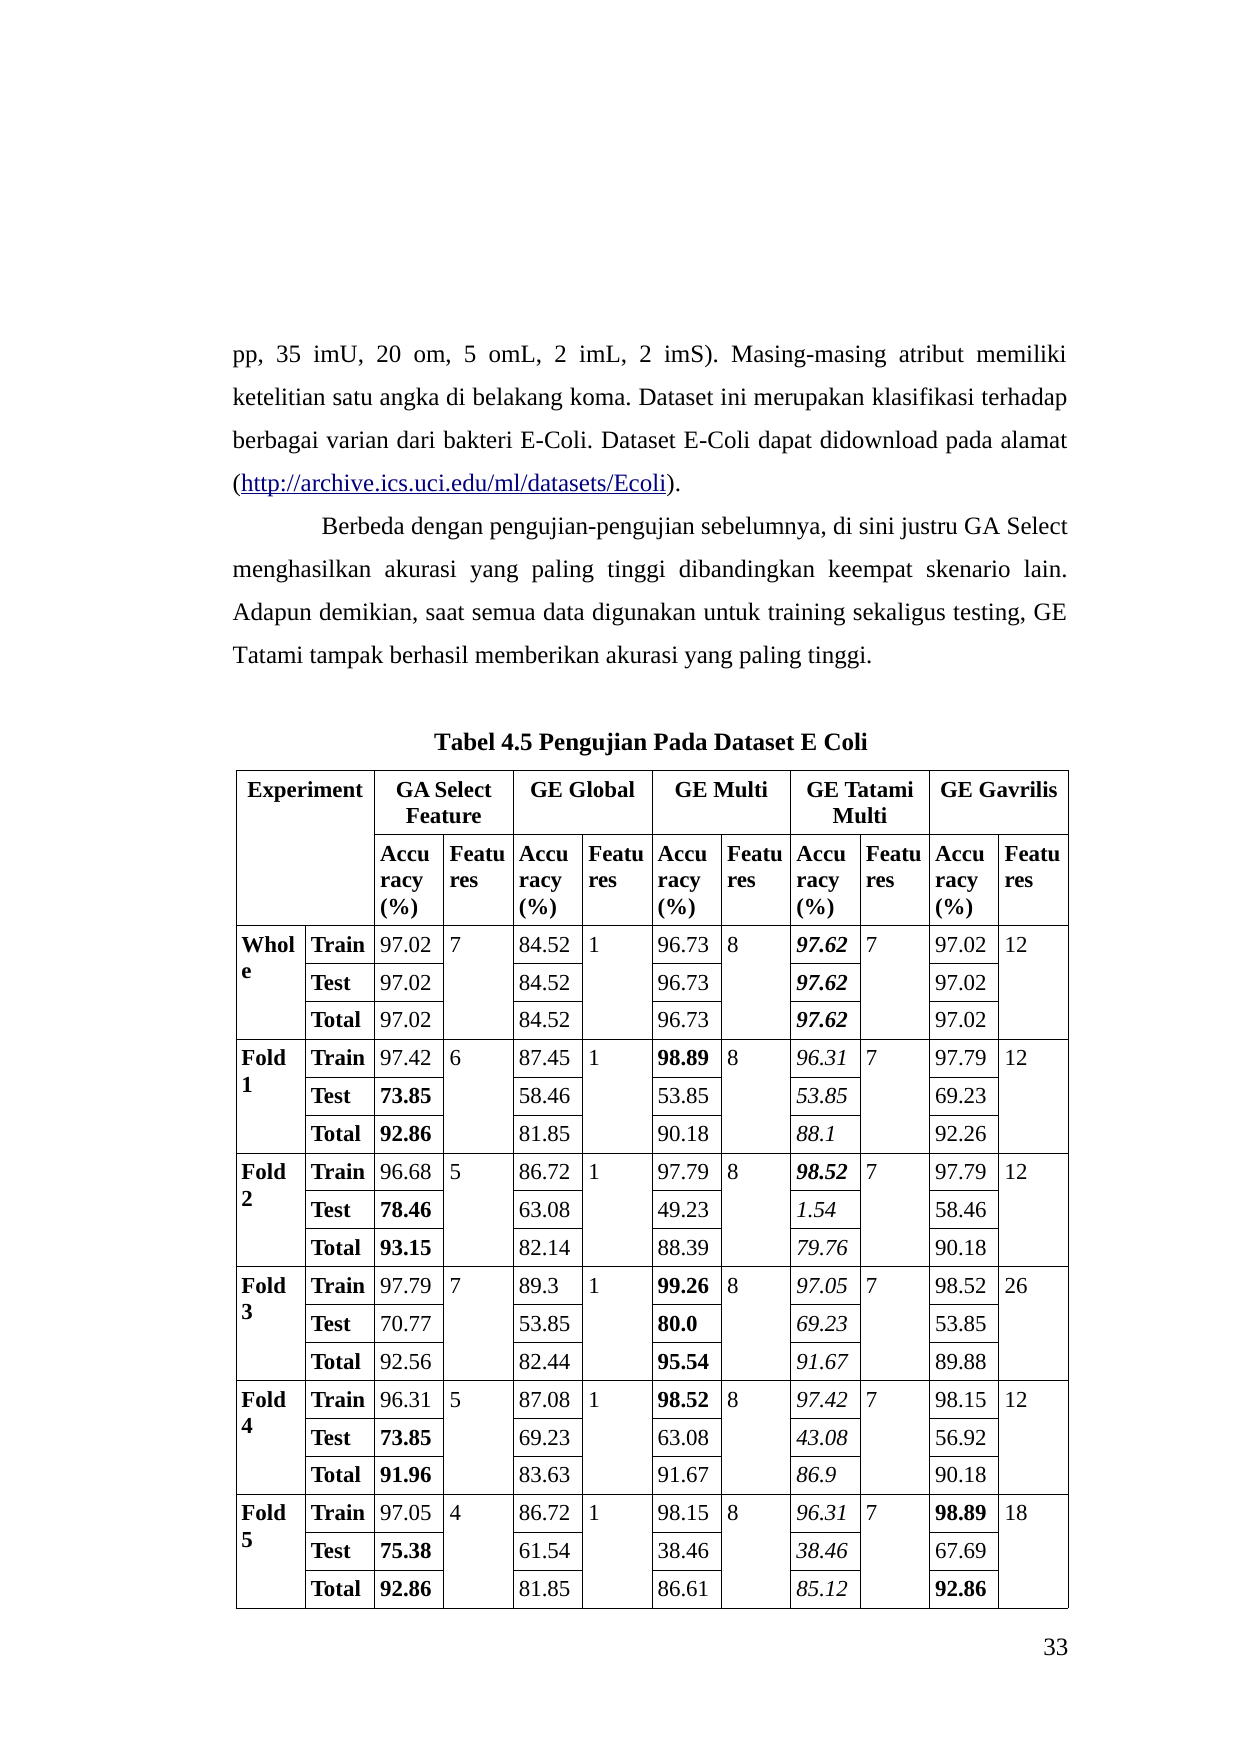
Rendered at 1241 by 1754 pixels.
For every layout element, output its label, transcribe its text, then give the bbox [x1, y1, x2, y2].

table_cell 38.46 [653, 1533, 721, 1569]
table_cell 98.52 [930, 1267, 998, 1304]
table_header Experiment [237, 771, 374, 925]
table_cell 91.96 [375, 1457, 443, 1494]
table_cell Total [306, 1571, 374, 1607]
table_cell 1 [583, 1495, 652, 1607]
table_cell 97.62 [791, 1002, 860, 1039]
table_cell Fold 4 [237, 1381, 305, 1494]
table_cell Accuracy (%) [653, 835, 721, 925]
table_cell Features [722, 835, 790, 925]
table_cell 58.46 [514, 1078, 582, 1114]
table_cell 98.52 [791, 1154, 860, 1190]
table_cell 98.15 [930, 1381, 998, 1418]
table_header GE Multi [653, 771, 790, 834]
table_cell 7 [861, 926, 929, 1039]
table_cell 7 [861, 1154, 929, 1266]
table_cell 84.52 [514, 926, 582, 963]
table_cell 8 [722, 1040, 790, 1152]
table_cell 6 [444, 1040, 513, 1152]
table_cell 82.14 [514, 1229, 582, 1266]
table_cell 91.67 [653, 1457, 721, 1494]
table_cell 92.86 [375, 1571, 443, 1607]
table_cell Features [444, 835, 513, 925]
table_cell Accuracy (%) [375, 835, 443, 925]
table_cell 49.23 [653, 1191, 721, 1228]
table_cell Fold 5 [237, 1495, 305, 1607]
table_cell Features [583, 835, 652, 925]
table_cell 67.69 [930, 1533, 998, 1569]
table_cell 84.52 [514, 1002, 582, 1039]
table_cell 90.18 [930, 1229, 998, 1266]
table_cell 81.85 [514, 1116, 582, 1152]
table_cell 88.1 [791, 1116, 860, 1152]
table_cell 1 [583, 926, 652, 1039]
table_cell 99.26 [653, 1267, 721, 1304]
table_cell 97.62 [791, 926, 860, 963]
table_cell Accuracy (%) [514, 835, 582, 925]
table_cell 7 [444, 1267, 513, 1380]
table_cell Features [861, 835, 929, 925]
table_cell 43.08 [791, 1419, 860, 1456]
table_cell 97.02 [375, 1002, 443, 1039]
table_cell 8 [722, 1154, 790, 1266]
table_header GA Select Feature [375, 771, 513, 834]
table_cell 79.76 [791, 1229, 860, 1266]
table_cell Test [306, 1419, 374, 1456]
table_cell Features [999, 835, 1068, 925]
table_cell 75.38 [375, 1533, 443, 1569]
table_cell 1 [583, 1040, 652, 1152]
table_cell 53.85 [514, 1305, 582, 1342]
table_cell 12 [999, 1040, 1068, 1152]
table_cell 86.61 [653, 1571, 721, 1607]
table_cell 98.89 [653, 1040, 721, 1077]
table_cell 12 [999, 926, 1068, 1039]
table_cell 96.31 [791, 1495, 860, 1532]
table_cell 8 [722, 1381, 790, 1494]
table_cell 97.62 [791, 964, 860, 1001]
table_cell 97.79 [653, 1154, 721, 1190]
table_cell 93.15 [375, 1229, 443, 1266]
table_cell 1 [583, 1267, 652, 1380]
table_cell 97.02 [375, 964, 443, 1001]
text Tabel 4.5 Pengujian Pada Dataset E Coli [232, 727, 1068, 756]
table_cell 53.85 [653, 1078, 721, 1114]
table_cell 83.63 [514, 1457, 582, 1494]
table_cell 61.54 [514, 1533, 582, 1569]
table_cell Total [306, 1116, 374, 1152]
table_cell 26 [999, 1267, 1068, 1380]
table_cell 86.72 [514, 1495, 582, 1532]
table_cell 92.56 [375, 1343, 443, 1380]
table_header GE Tatami Multi [791, 771, 929, 834]
table_cell 53.85 [930, 1305, 998, 1342]
table_cell 73.85 [375, 1078, 443, 1114]
table_cell 63.08 [653, 1419, 721, 1456]
table_cell 97.02 [930, 926, 998, 963]
table_cell 56.92 [930, 1419, 998, 1456]
table_cell 1 [583, 1381, 652, 1494]
table_cell 63.08 [514, 1191, 582, 1228]
table_cell 90.18 [930, 1457, 998, 1494]
table_cell 98.89 [930, 1495, 998, 1532]
table_cell 97.79 [375, 1267, 443, 1304]
table_cell 96.68 [375, 1154, 443, 1190]
table_cell 96.73 [653, 964, 721, 1001]
table_cell Test [306, 1533, 374, 1569]
table_cell 7 [861, 1381, 929, 1494]
table_cell 8 [722, 1495, 790, 1607]
table_cell 53.85 [791, 1078, 860, 1114]
table_cell 89.88 [930, 1343, 998, 1380]
table_cell 97.02 [930, 1002, 998, 1039]
table_cell 87.45 [514, 1040, 582, 1077]
table_cell 82.44 [514, 1343, 582, 1380]
table_cell Test [306, 1305, 374, 1342]
table_cell 97.05 [791, 1267, 860, 1304]
table_cell 90.18 [653, 1116, 721, 1152]
table_cell Whole [237, 926, 305, 1039]
table_cell Train [306, 1154, 374, 1190]
table_cell 69.23 [791, 1305, 860, 1342]
table_cell 73.85 [375, 1419, 443, 1456]
table_cell Total [306, 1002, 374, 1039]
table_cell 12 [999, 1381, 1068, 1494]
table_cell 96.73 [653, 1002, 721, 1039]
table_cell 96.31 [791, 1040, 860, 1077]
text pp, 35 imU, 20 om, 5 omL, 2 imL, 2 imS). Masing-masing atribut memiliki ketelitian satu angka di belakang koma. Dataset ini merupakan klasifikasi terhadap berbagai varian dari bakteri E-Coli. Dataset E-Coli dapat didownload pada alamat (http://archive.ics.uci.edu/ml/datasets/Ecoli). [232, 339, 1068, 497]
table_cell 91.67 [791, 1343, 860, 1380]
table_cell Fold 1 [237, 1040, 305, 1152]
table_cell 84.52 [514, 964, 582, 1001]
table_cell Test [306, 964, 374, 1001]
table_cell 1.54 [791, 1191, 860, 1228]
table_cell Accuracy (%) [791, 835, 860, 925]
table_cell 7 [861, 1495, 929, 1607]
table_cell 38.46 [791, 1533, 860, 1569]
table_cell Fold 3 [237, 1267, 305, 1380]
table_cell Total [306, 1457, 374, 1494]
table_cell Test [306, 1191, 374, 1228]
table_cell 86.9 [791, 1457, 860, 1494]
table_cell 92.26 [930, 1116, 998, 1152]
table_cell 78.46 [375, 1191, 443, 1228]
table_cell 69.23 [930, 1078, 998, 1114]
table_cell Train [306, 1040, 374, 1077]
table_cell Fold 2 [237, 1154, 305, 1266]
table_cell Train [306, 926, 374, 963]
table_cell 4 [444, 1495, 513, 1607]
table_cell 97.79 [930, 1154, 998, 1190]
table_cell 97.02 [375, 926, 443, 963]
table_cell 1 [583, 1154, 652, 1266]
table_cell Total [306, 1229, 374, 1266]
table_cell 5 [444, 1381, 513, 1494]
table_cell 85.12 [791, 1571, 860, 1607]
table_cell 80.0 [653, 1305, 721, 1342]
table_cell 92.86 [375, 1116, 443, 1152]
table_cell 18 [999, 1495, 1068, 1607]
table_cell 97.05 [375, 1495, 443, 1532]
table_cell 7 [861, 1267, 929, 1380]
table_cell 7 [861, 1040, 929, 1152]
table_cell 97.42 [791, 1381, 860, 1418]
table_cell 96.73 [653, 926, 721, 963]
table_cell 8 [722, 1267, 790, 1380]
table_cell 97.42 [375, 1040, 443, 1077]
table_cell 89.3 [514, 1267, 582, 1304]
table_cell Train [306, 1267, 374, 1304]
table_header GE Global [514, 771, 652, 834]
table_cell 69.23 [514, 1419, 582, 1456]
table_cell Test [306, 1078, 374, 1114]
table_header GE Gavrilis [930, 771, 1068, 834]
table_cell 58.46 [930, 1191, 998, 1228]
table_cell Accuracy (%) [930, 835, 998, 925]
table_cell 5 [444, 1154, 513, 1266]
table_cell Train [306, 1495, 374, 1532]
table_cell Total [306, 1343, 374, 1380]
table_cell 98.15 [653, 1495, 721, 1532]
table_cell 88.39 [653, 1229, 721, 1266]
table_cell 95.54 [653, 1343, 721, 1380]
table_cell Train [306, 1381, 374, 1418]
table_cell 86.72 [514, 1154, 582, 1190]
table_cell 92.86 [930, 1571, 998, 1607]
table_cell 97.02 [930, 964, 998, 1001]
table_cell 7 [444, 926, 513, 1039]
table_cell 70.77 [375, 1305, 443, 1342]
table_cell 12 [999, 1154, 1068, 1266]
table_cell 96.31 [375, 1381, 443, 1418]
text Berbeda dengan pengujian-pengujian sebelumnya, di sini justru GA Select menghasilkan akurasi yang paling tinggi dibandingkan keempat skenario lain. Adapun demikian, saat semua data digunakan untuk training sekaligus testing, GE Tatami tampak berhasil memberikan akurasi yang paling tinggi. [232, 511, 1068, 669]
table_cell 98.52 [653, 1381, 721, 1418]
table_cell 8 [722, 926, 790, 1039]
table_cell 81.85 [514, 1571, 582, 1607]
table_cell 97.79 [930, 1040, 998, 1077]
table_cell 87.08 [514, 1381, 582, 1418]
